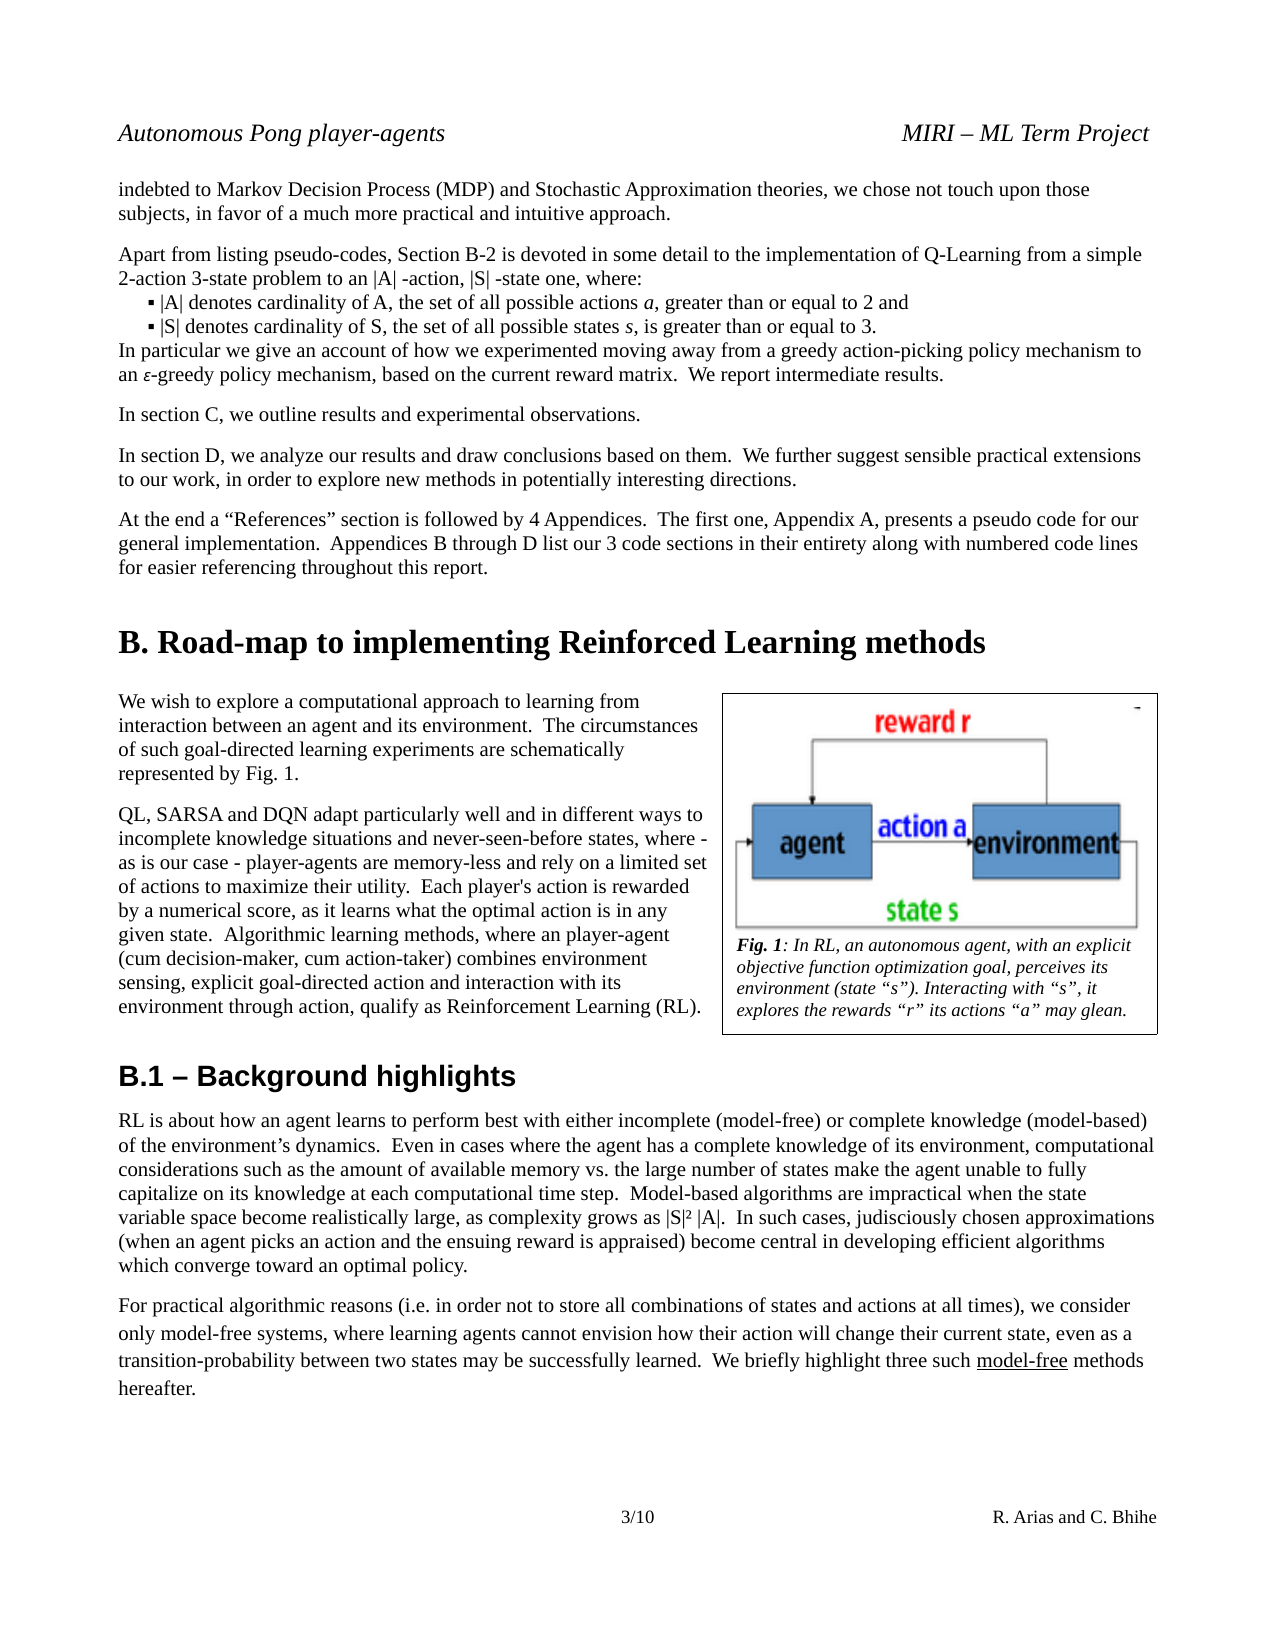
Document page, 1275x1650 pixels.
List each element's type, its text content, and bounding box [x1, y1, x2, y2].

text QL, SARSA and DQN adapt particularly well and in different ways to incomplete knowledge situations and never-seen-before states, where - as is our case - player-agents are memory-less and rely on a limited set of actions to maximize their utility. Each player's action is rewarded by a numerical score, as it learns what the optimal action is in any given state. Algorithmic learning methods, where an player-agent (cum decision-maker, cum action-taker) combines environment sensing, explicit goal-directed action and interaction with its environment through action, qualify as Reinforcement Learning (RL). [118, 802, 722, 1018]
text indebted to Markov Decision Process (MDP) and Stochastic Approximation theories, we chose not touch upon those subjects, in favor of a much more practical and intuitive approach. [118, 177, 1157, 225]
subtitle [723, 694, 1157, 1034]
text Apart from listing pseudo-codes, Section B-2 is devoted in some detail to the implementation of Q-Learning from a simple 2-action 3-state problem to an |A| -action, |S| -state one, where: ▪ |A| denotes cardinality of A, the set of all possible actions a, greater than or equal to 2 and ▪ |S| denotes cardinality of S, the set of all possible states s, is greater than or equal to 3. In particular we give an account of how we experimented moving away from a greedy action-picking policy mechanism to an ε-greedy policy mechanism, based on the current reward matrix. We report intermediate results. [118, 241, 1157, 386]
text For practical algorithmic reasons (i.e. in order not to store all combinations of states and actions at all times), we consider only model-free systems, where learning agents cannot envision how their action will change their current state, even as a transition-probability between two states may be successfully learned. We briefly highlight three such model-free methods hereafter. [118, 1293, 1157, 1428]
text RL is about how an agent learns to perform best with either incomplete (model-free) or complete knowledge (model-based) of the environment’s dynamics. Even in cases where the agent has a complete knowledge of its environment, computational considerations such as the amount of available memory vs. the large number of states make the agent unable to fully capitalize on its knowledge at each computational time step. Model-based algorithms are impractical when the state variable space become realistically large, as complexity grows as |S|² |A|. In such cases, judisciously chosen approximations (when an agent picks an action and the ensuing reward is appraised) become central in developing efficient algorithms which converge toward an optimal policy. [118, 1108, 1157, 1277]
text At the end a “References” section is followed by 4 Appendices. The first one, Appendix A, presents a pseudo code for our general implementation. Appendices B through D list our 3 code sections in their entirety along with numbered code lines for easier referencing throughout this report. [118, 507, 1157, 579]
text We wish to explore a computational approach to learning from interaction between an agent and its environment. The circumstances of such goal-directed learning experiments are schematically represented by Fig. 1. [118, 689, 1157, 785]
subtitle B.1 – Background highlights [118, 1058, 1157, 1092]
text In section D, we analyze our results and draw conclusions based on them. We further suggest sensible practical extensions to our work, in order to explore new methods in potentially interesting directions. [118, 443, 1157, 491]
subtitle B. Road-map to implementing Reinforced Learning methods [118, 622, 1157, 660]
text In section C, we outline results and experimental observations. [118, 402, 1157, 426]
picture [734, 707, 1141, 935]
text Fig. 1: In RL, an autonomous agent, with an explicit objective function optimization goal, perceives its environment (state “s”). Interacting with “s”, it explores the rewards “r” its actions “a” may glean. [736, 701, 1148, 1020]
